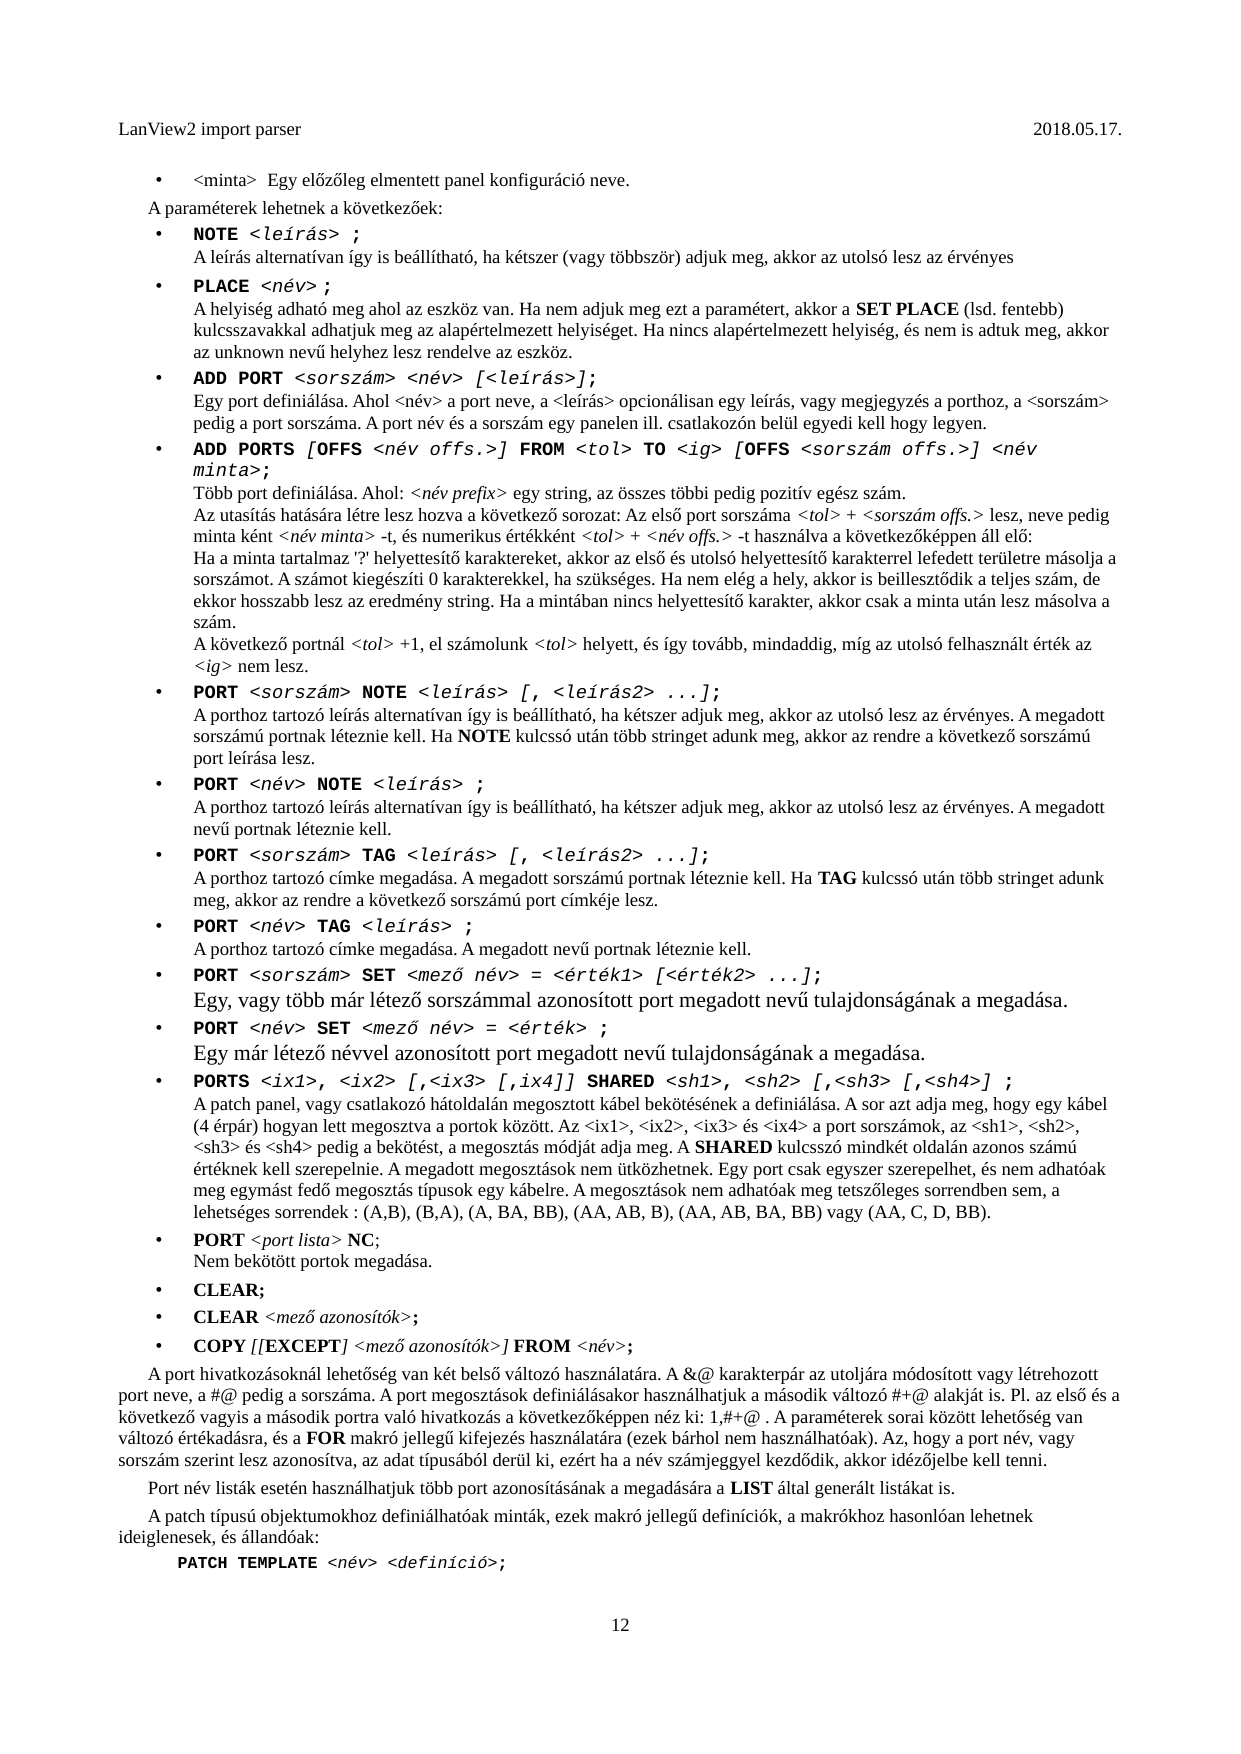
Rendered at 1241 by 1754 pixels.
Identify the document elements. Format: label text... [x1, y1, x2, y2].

text A patch típusú objektumokhoz definiálhatóak minták, ezek makró jellegű definíciók, a makrókhoz hasonlóan lehetnek ideiglenesek, és állandóak: [118, 1505, 1122, 1548]
list PORT <port lista> NC; Nem bekötött portok megadása. [156, 1229, 1122, 1272]
list PORTS <ix1>, <ix2> [,<ix3> [,ix4]] SHARED <sh1>, <sh2> [,<sh3> [,<sh4>] ; A patch panel, vagy csatlakozó hátoldalán megosztott kábel bekötésének a definiálása. A sor azt adja meg, hogy egy kábel (4 érpár) hogyan lett megosztva a portok között. Az <ix1>, <ix2>, <ix3> és <ix4> a port sorszámok, az <sh1>, <sh2>, <sh3> és <sh4> pedig a bekötést, a megosztás módját adja meg. A SHARED kulcsszó mindkét oldalán azonos számú értéknek kell szerepelnie. A megadott megosztások nem ütközhetnek. Egy port csak egyszer szerepelhet, és nem adhatóak meg egymást fedő megosztás típusok egy kábelre. A megosztások nem adhatóak meg tetszőleges sorrendben sem, a lehetséges sorrendek : (A,B), (B,A), (A, BA, BB), (AA, AB, B), (AA, AB, BA, BB) vagy (AA, C, D, BB). [156, 1072, 1122, 1222]
list CLEAR; [156, 1278, 1122, 1300]
text Port név listák esetén használhatjuk több port azonosításának a megadására a LIST által generált listákat is. [118, 1477, 1122, 1498]
list PORT <név> NOTE <leírás> ; A porthoz tartozó leírás alternatívan így is beállítható, ha kétszer adjuk meg, akkor az utolsó lesz az érvényes. A megadott nevű portnak léteznie kell. [156, 775, 1122, 839]
list <minta> Egy előzőleg elmentett panel konfiguráció neve. [156, 169, 1122, 191]
list ADD PORTS [OFFS <név offs.>] FROM <tol> TO <ig> [OFFS <sorszám offs.>] <név minta>; Több port definiálása. Ahol: <név prefix> egy string, az összes többi pedig pozitív egész szám. Az utasítás hatására létre lesz hozva a következő sorozat: Az első port sorszáma <tol> + <sorszám offs.> lesz, neve pedig minta ként <név minta> -t, és numerikus értékként <tol> + <név offs.> -t használva a következőképpen áll elő: Ha a minta tartalmaz '?' helyettesítő karaktereket, akkor az első és utolsó helyettesítő karakterrel lefedett területre másolja a sorszámot. A számot kiegészíti 0 karakterekkel, ha szükséges. Ha nem elég a hely, akkor is beillesztődik a teljes szám, de ekkor hosszabb lesz az eredmény string. Ha a mintában nincs helyettesítő karakter, akkor csak a minta után lesz másolva a szám. A következő portnál <tol> +1, el számolunk <tol> helyett, és így tovább, mindaddig, míg az utolsó felhasznált érték az <ig> nem lesz. [156, 439, 1122, 676]
text A paraméterek lehetnek a következőek: [118, 197, 1122, 219]
list PORT <sorszám> SET <mező név> = <érték1> [<érték2> ...]; Egy, vagy több már létező sorszámmal azonosított port megadott nevű tulajdonságának a megadása. [156, 966, 1122, 1012]
list PLACE <név> ; A helyiség adható meg ahol az eszköz van. Ha nem adjuk meg ezt a paramétert, akkor a SET PLACE (lsd. fentebb) kulcsszavakkal adhatjuk meg az alapértelmezett helyiséget. Ha nincs alapértelmezett helyiség, és nem is adtuk meg, akkor az unknown nevű helyhez lesz rendelve az eszköz. [156, 274, 1122, 362]
list NOTE <leírás> ; A leírás alternatívan így is beállítható, ha kétszer (vagy többször) adjuk meg, akkor az utolsó lesz az érvényes [156, 225, 1122, 268]
list COPY [[EXCEPT] <mező azonosítók>] FROM <név>; [156, 1334, 1122, 1356]
list PORT <név> SET <mező név> = <érték> ; Egy már létező névvel azonosított port megadott nevű tulajdonságának a megadása. [156, 1019, 1122, 1065]
list CLEAR <mező azonosítók>; [156, 1306, 1122, 1328]
list PORT <sorszám> TAG <leírás> [, <leírás2> ...]; A porthoz tartozó címke megadása. A megadott sorszámú portnak léteznie kell. Ha TAG kulcssó után több stringet adunk meg, akkor az rendre a következő sorszámú port címkéje lesz. [156, 846, 1122, 910]
list ADD PORT <sorszám> <név> [<leírás>]; Egy port definiálása. Ahol <név> a port neve, a <leírás> opcionálisan egy leírás, vagy megjegyzés a porthoz, a <sorszám> pedig a port sorszáma. A port név és a sorszám egy panelen ill. csatlakozón belül egyedi kell hogy legyen. [156, 369, 1122, 433]
list PORT <sorszám> NOTE <leírás> [, <leírás2> ...]; A porthoz tartozó leírás alternatívan így is beállítható, ha kétszer adjuk meg, akkor az utolsó lesz az érvényes. A megadott sorszámú portnak léteznie kell. Ha NOTE kulcssó után több stringet adunk meg, akkor az rendre a következő sorszámú port leírása lesz. [156, 683, 1122, 768]
text A port hivatkozásoknál lehetőség van két belső változó használatára. A &@ karakterpár az utoljára módosított vagy létrehozott port neve, a #@ pedig a sorszáma. A port megosztások definiálásakor használhatjuk a második változó #+@ alakját is. Pl. az első és a következő vagyis a második portra való hivatkozás a következőképpen néz ki: 1,#+@ . A paraméterek sorai között lehetőség van változó értékadásra, és a FOR makró jellegű kifejezés használatára (ezek bárhol nem használhatóak). Az, hogy a port név, vagy sorszám szerint lesz azonosítva, az adat típusából derül ki, ezért ha a név számjeggyel kezdődik, akkor idézőjelbe kell tenni. [118, 1362, 1122, 1470]
list PORT <név> TAG <leírás> ; A porthoz tartozó címke megadása. A megadott nevű portnak léteznie kell. [156, 917, 1122, 959]
text PATCH TEMPLATE <név> <definíció>; [177, 1554, 1122, 1573]
